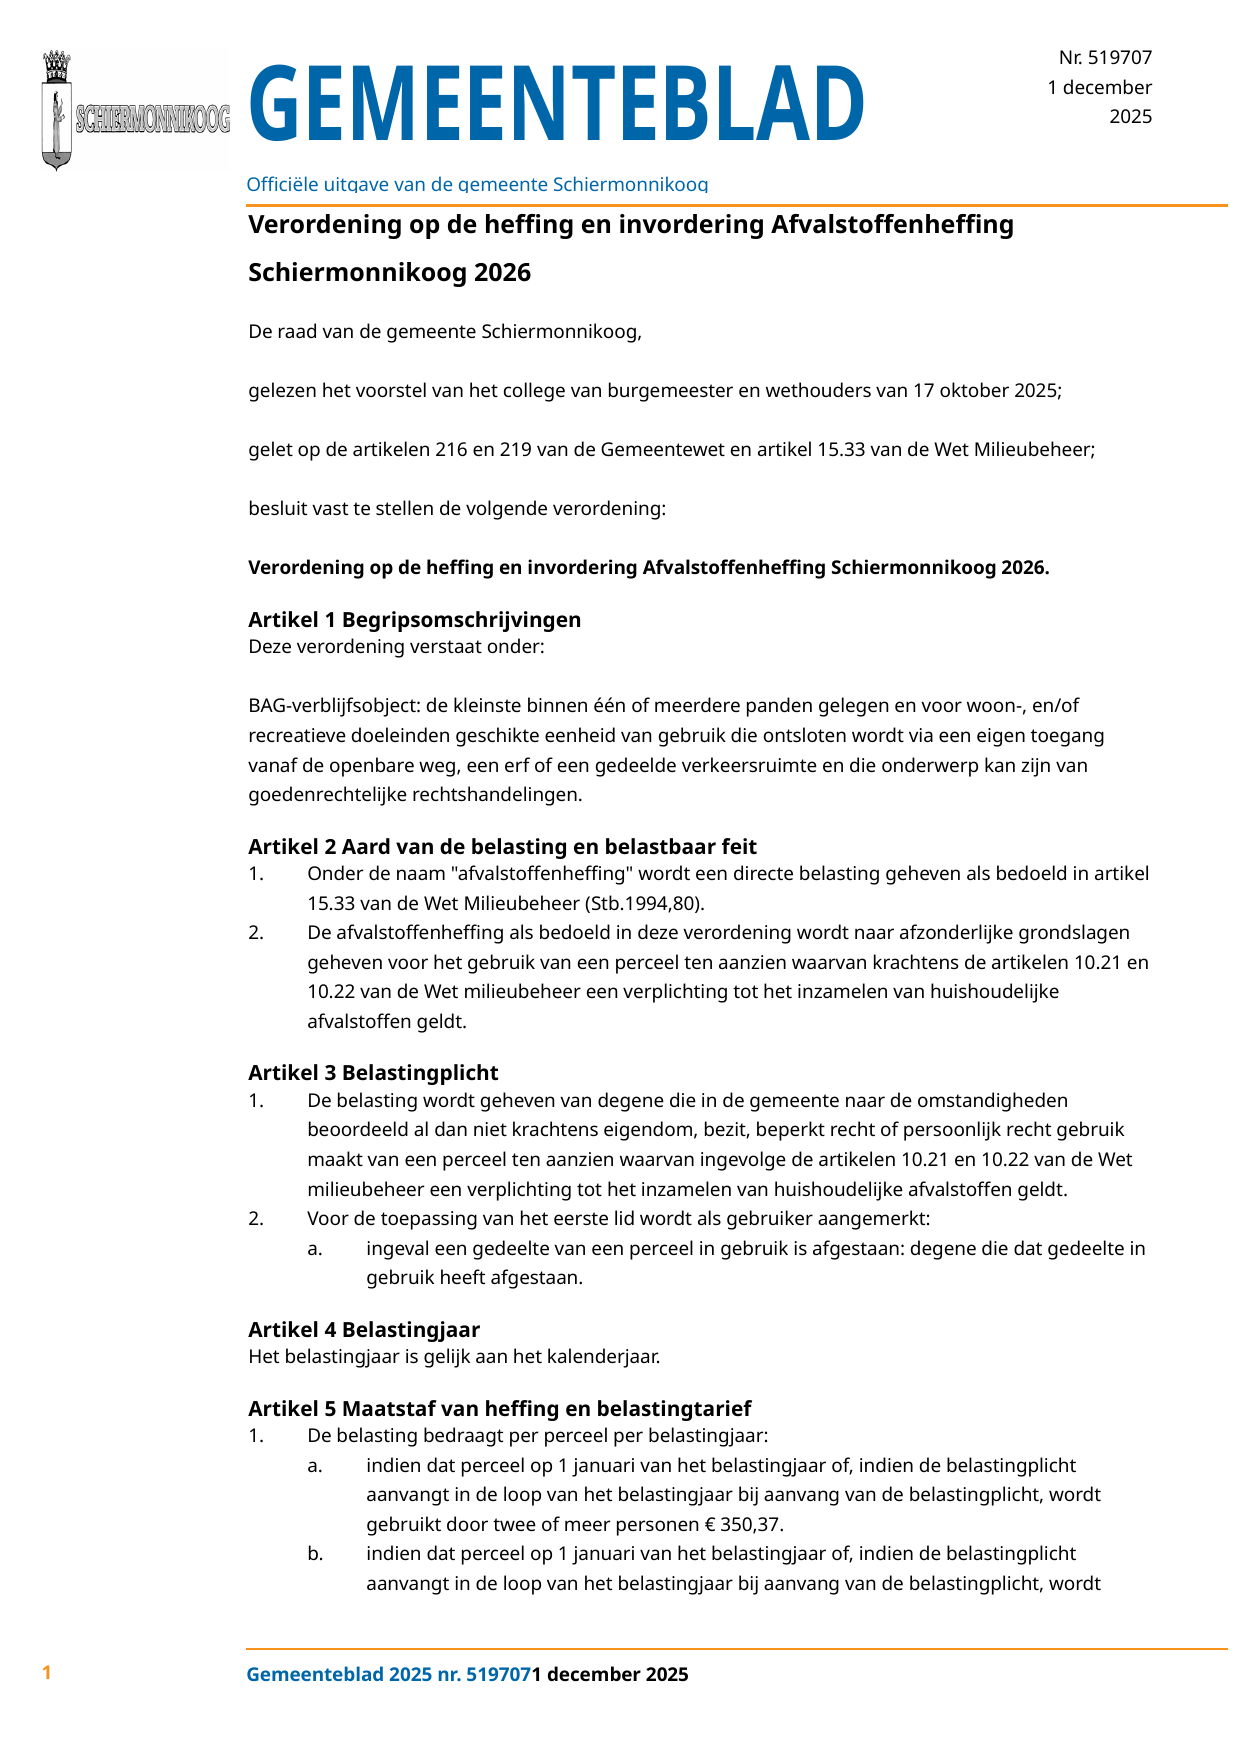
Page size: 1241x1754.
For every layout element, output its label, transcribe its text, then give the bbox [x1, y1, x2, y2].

text Deze verordening verstaat onder: [248, 633, 1152, 659]
list De belasting bedraagt per perceel per belastingjaar: [248, 1422, 1152, 1448]
text BAG-verblijfsobject: de kleinste binnen één of meerdere panden gelegen en voor woon-, en/of recreatieve doeleinden geschikte eenheid van gebruik die ontsloten wordt via een eigen toegang vanaf de openbare weg, een erf of een gedeelde verkeersruimte en die onderwerp kan zijn van goedenrechtelijke rechtshandelingen. [248, 693, 1152, 807]
text gelet op de artikelen 216 en 219 van de Gemeentewet en artikel 15.33 van de Wet Milieubeheer; [248, 436, 1152, 462]
text gelezen het voorstel van het college van burgemeester en wethouders van 17 oktober 2025; [248, 377, 1152, 403]
list Voor de toepassing van het eerste lid wordt als gebruiker aangemerkt: [248, 1205, 1152, 1231]
text Artikel 1 Begripsomschrijvingen [248, 605, 1152, 633]
text Artikel 3 Belastingplicht [248, 1058, 1152, 1087]
text Artikel 5 Maatstaf van heffing en belastingtarief [248, 1394, 1152, 1422]
list Onder de naam "afvalstoffenheffing" wordt een directe belasting geheven als bedoeld in artikel 15.33 van de Wet Milieubeheer (Stb.1994,80). [248, 860, 1152, 916]
text Artikel 4 Belastingjaar [248, 1315, 1152, 1343]
list ingeval een gedeelte van een perceel in gebruik is afgestaan: degene die dat gedeelte in gebruik heeft afgestaan. [307, 1235, 1152, 1290]
picture [41, 47, 231, 172]
text Het belastingjaar is gelijk aan het kalenderjaar. [248, 1343, 1152, 1369]
text besluit vast te stellen de volgende verordening: [248, 495, 1152, 521]
list De afvalstoffenheffing als bedoeld in deze verordening wordt naar afzonderlijke grondslagen geheven voor het gebruik van een perceel ten aanzien waarvan krachtens de artikelen 10.21 en 10.22 van de Wet milieubeheer een verplichting tot het inzamelen van huishoudelijke afvalstoffen geldt. [248, 919, 1152, 1034]
list indien dat perceel op 1 januari van het belastingjaar of, indien de belastingplicht aanvangt in de loop van het belastingjaar bij aanvang van de belastingplicht, wordt gebruikt door twee of meer personen € 350,37. [307, 1452, 1152, 1537]
text Artikel 2 Aard van de belasting en belastbaar feit [248, 832, 1152, 860]
text Verordening op de heffing en invordering Afvalstoffenheffing Schiermonnikoog 2026. [248, 554, 1152, 580]
text Verordening op de heffing en invordering Afvalstoffenheffing Schiermonnikoog 2026 [248, 207, 1152, 288]
text De raad van de gemeente Schiermonnikoog, [248, 318, 1152, 344]
list indien dat perceel op 1 januari van het belastingjaar of, indien de belastingplicht aanvangt in de loop van het belastingjaar bij aanvang van de belastingplicht, wordt [307, 1541, 1152, 1596]
list De belasting wordt geheven van degene die in de gemeente naar de omstandigheden beoordeeld al dan niet krachtens eigendom, bezit, beperkt recht of persoonlijk recht gebruik maakt van een perceel ten aanzien waarvan ingevolge de artikelen 10.21 en 10.22 van de Wet milieubeheer een verplichting tot het inzamelen van huishoudelijke afvalstoffen geldt. [248, 1087, 1152, 1201]
